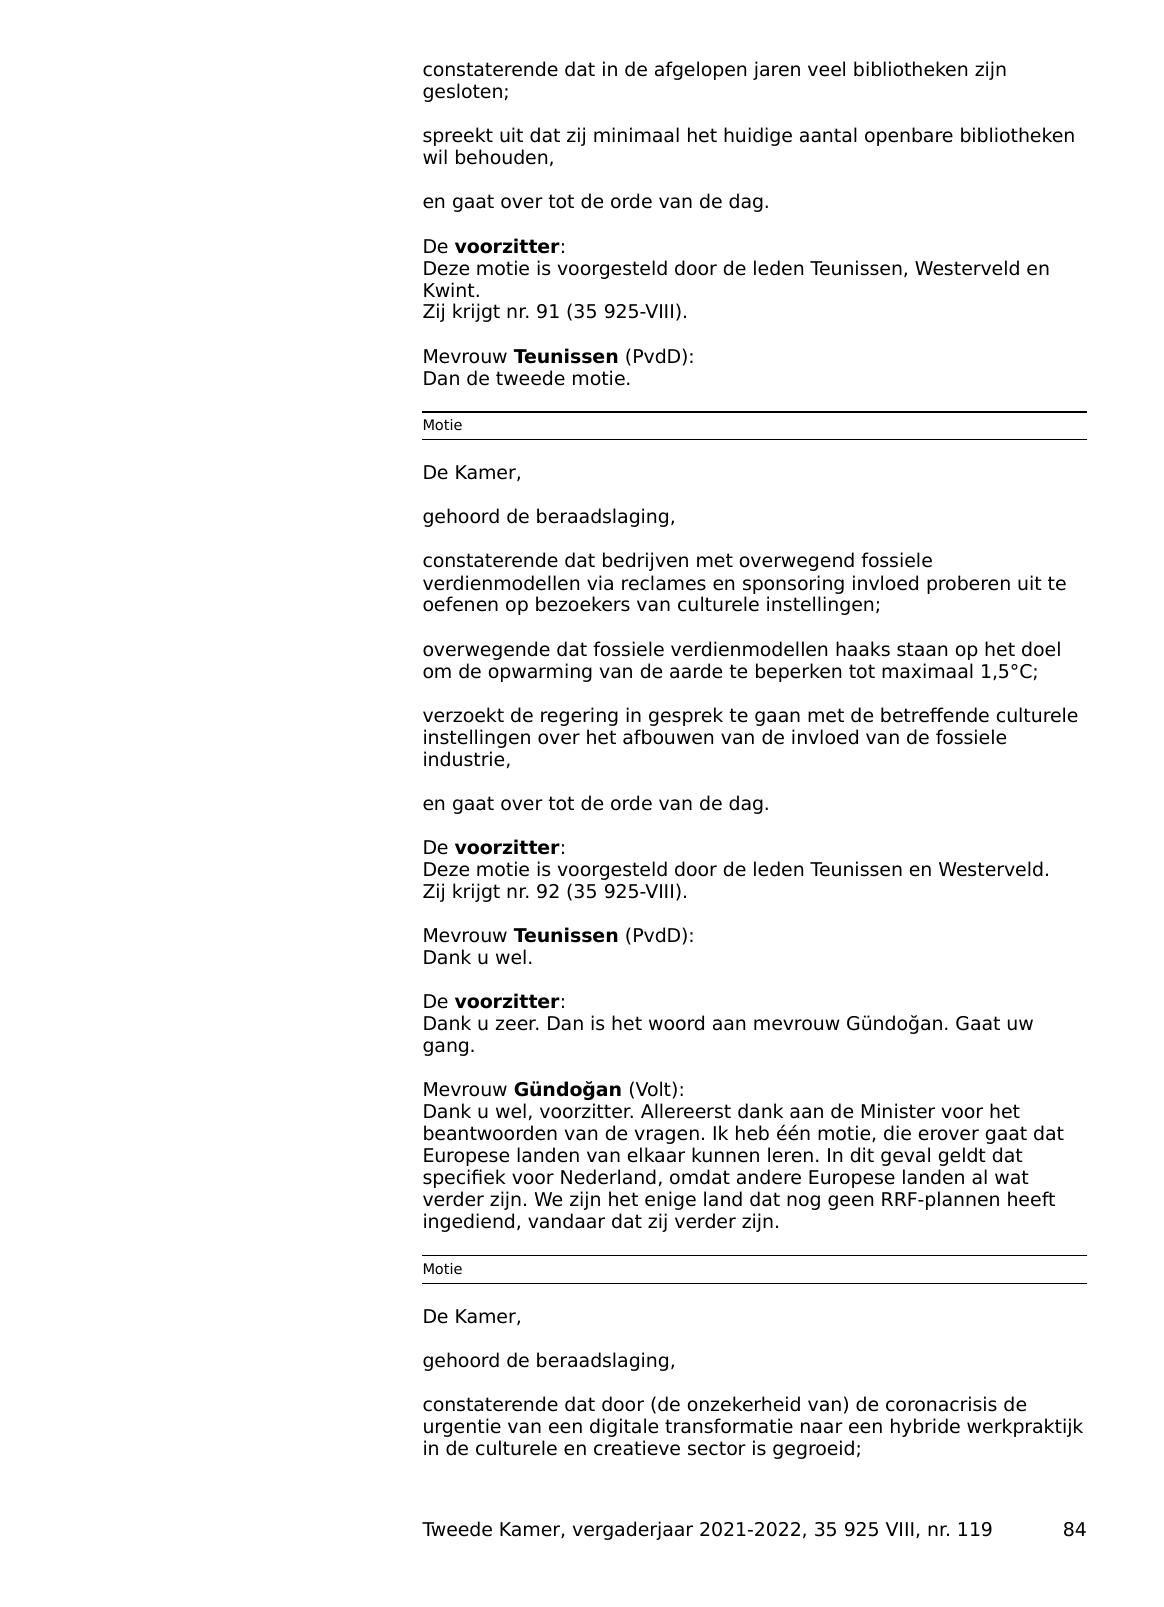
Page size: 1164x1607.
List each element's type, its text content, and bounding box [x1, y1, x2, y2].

text constaterende dat door (de onzekerheid van) de coronacrisis de urgentie van een digitale transformatie naar een hybride werkpraktijk in de culturele en creatieve sector is gegroeid; [422, 1394, 1087, 1460]
text Mevrouw Teunissen (PvdD): [422, 925, 1087, 947]
text spreekt uit dat zij minimaal het huidige aantal openbare bibliotheken wil behouden, [422, 125, 1087, 169]
text en gaat over tot de orde van de dag. [422, 793, 1087, 815]
text Deze motie is voorgesteld door de leden Teunissen en Westerveld. [422, 859, 1087, 881]
text gehoord de beraadslaging, [422, 1350, 1087, 1372]
text Zij krijgt nr. 92 (35 925-VIII). [422, 881, 1087, 903]
table_header Motie [422, 1256, 1087, 1282]
text De Kamer, [422, 1306, 1087, 1328]
text overwegende dat fossiele verdienmodellen haaks staan op het doel om de opwarming van de aarde te beperken tot maximaal 1,5°C; [422, 638, 1087, 682]
table_header Motie [422, 413, 1087, 439]
text verzoekt de regering in gesprek te gaan met de betreffende culturele instellingen over het afbouwen van de invloed van de fossiele industrie, [422, 705, 1087, 771]
text De voorzitter: [422, 236, 1087, 257]
text constaterende dat in de afgelopen jaren veel bibliotheken zijn gesloten; [422, 59, 1087, 103]
text De voorzitter: [422, 837, 1087, 859]
text gehoord de beraadslaging, [422, 506, 1087, 528]
text Dank u wel. [422, 947, 1087, 969]
text Dan de tweede motie. [422, 368, 1087, 389]
text Dank u zeer. Dan is het woord aan mevrouw Gündoğan. Gaat uw gang. [422, 1013, 1087, 1057]
text Mevrouw Gündoğan (Volt): [422, 1079, 1087, 1101]
text Dank u wel, voorzitter. Allereerst dank aan de Minister voor het beantwoorden van de vragen. Ik heb één motie, die erover gaat dat Europese landen van elkaar kunnen leren. In dit geval geldt dat specifiek voor Nederland, omdat andere Europese landen al wat verder zijn. We zijn het enige land dat nog geen RRF-plannen heeft ingediend, vandaar dat zij verder zijn. [422, 1101, 1087, 1233]
text De voorzitter: [422, 991, 1087, 1013]
text Zij krijgt nr. 91 (35 925-VIII). [422, 301, 1087, 323]
text Mevrouw Teunissen (PvdD): [422, 346, 1087, 368]
text De Kamer, [422, 462, 1087, 484]
text Deze motie is voorgesteld door de leden Teunissen, Westerveld en Kwint. [422, 257, 1087, 301]
text en gaat over tot de orde van de dag. [422, 191, 1087, 213]
text constaterende dat bedrijven met overwegend fossiele verdienmodellen via reclames en sponsoring invloed proberen uit te oefenen op bezoekers van culturele instellingen; [422, 550, 1087, 616]
